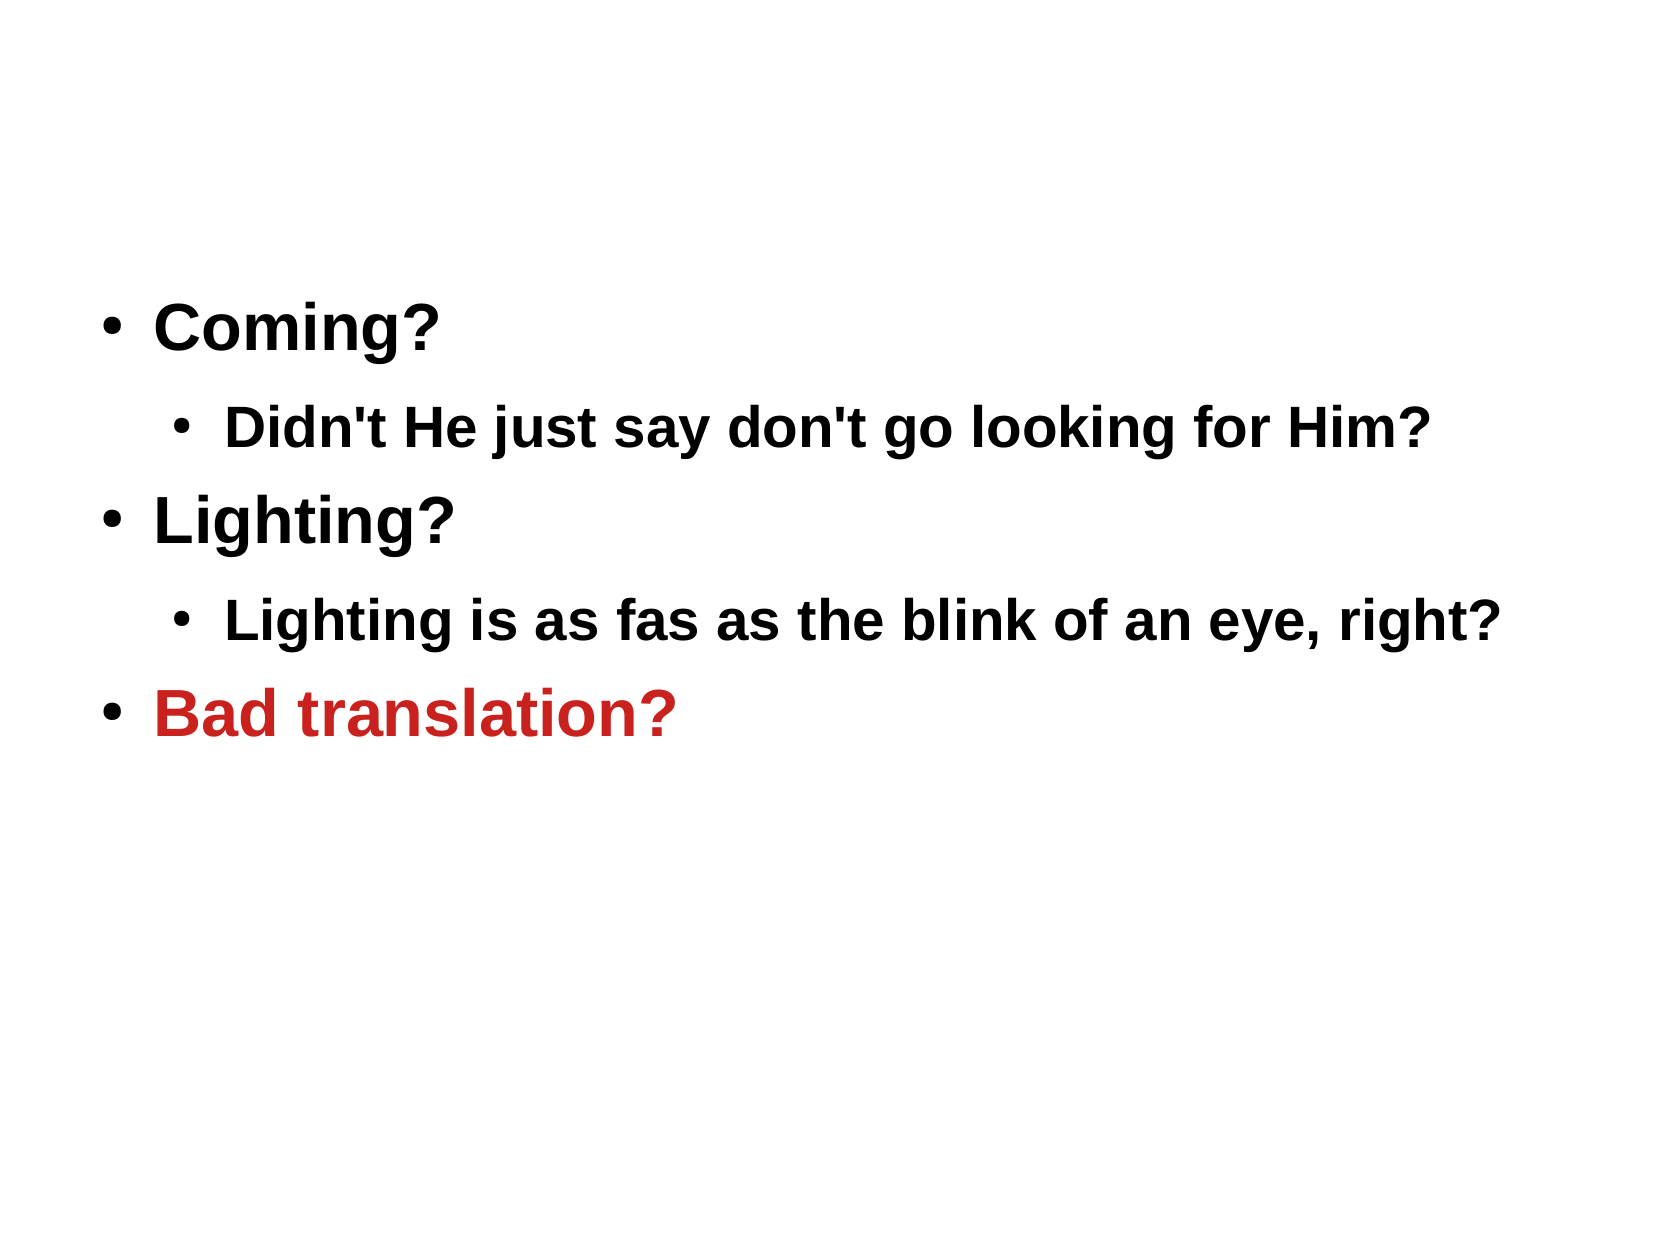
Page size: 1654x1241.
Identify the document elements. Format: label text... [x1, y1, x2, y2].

list Coming? Didn't He just say don't go looking for Him? Lighting? Lighting is as fas as the blink of an eye, right? Bad translation? [82, 290, 1571, 1010]
